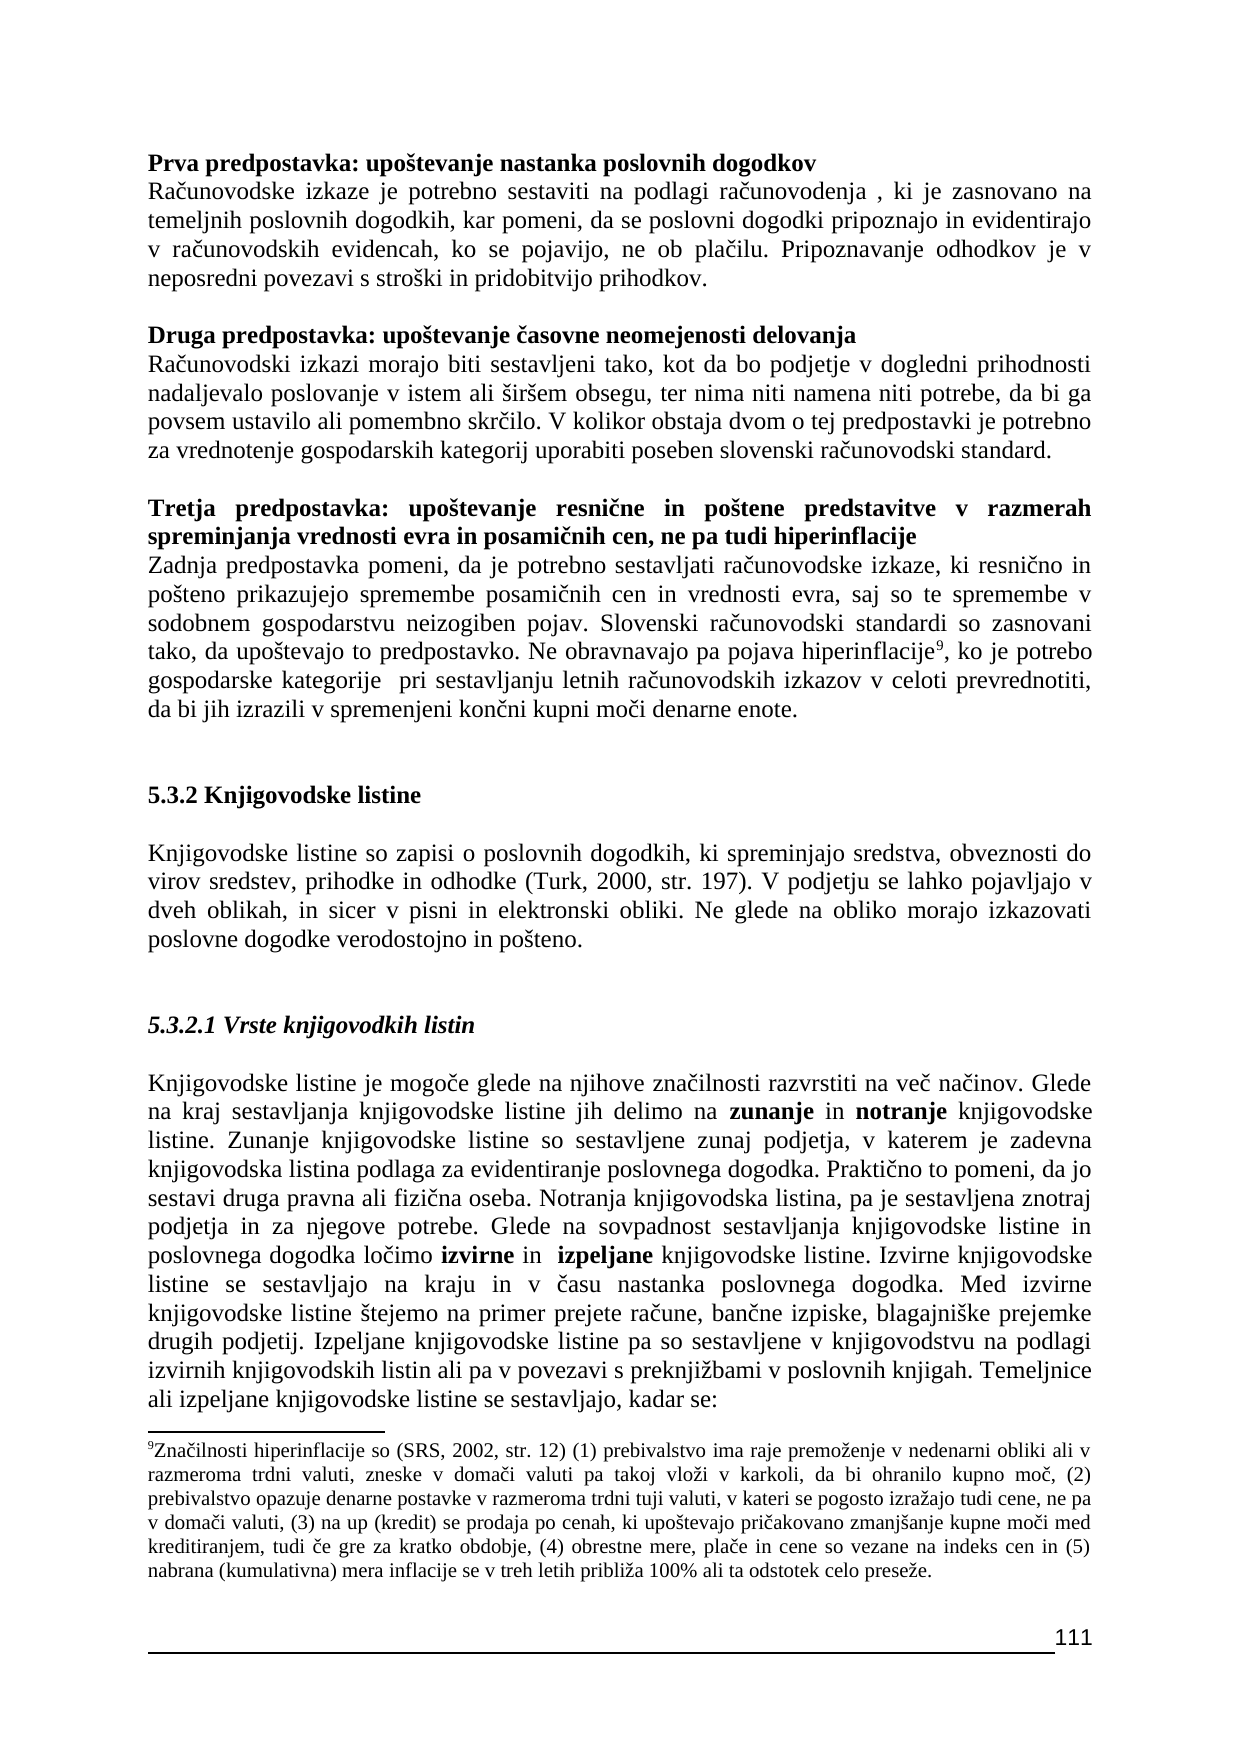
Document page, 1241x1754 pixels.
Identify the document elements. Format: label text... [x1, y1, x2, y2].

text Knjigovodske listine je mogoče glede na njihove značilnosti razvrstiti na več načinov. Glede na kraj sestavljanja knjigovodske listine jih delimo na zunanje in notranje knjigovodske listine. Zunanje knjigovodske listine so sestavljene zunaj podjetja, v katerem je zadevna knjigovodska listina podlaga za evidentiranje poslovnega dogodka. Praktično to pomeni, da jo sestavi druga pravna ali fizična oseba. Notranja knjigovodska listina, pa je sestavljena znotraj podjetja in za njegove potrebe. Glede na sovpadnost sestavljanja knjigovodske listine in poslovnega dogodka ločimo izvirne in izpeljane knjigovodske listine. Izvirne knjigovodske listine se sestavljajo na kraju in v času nastanka poslovnega dogodka. Med izvirne knjigovodske listine štejemo na primer prejete račune, bančne izpiske, blagajniške prejemke drugih podjetij. Izpeljane knjigovodske listine pa so sestavljene v knjigovodstvu na podlagi izvirnih knjigovodskih listin ali pa v povezavi s preknjižbami v poslovnih knjigah. Temeljnice ali izpeljane knjigovodske listine se sestavljajo, kadar se: [148, 1068, 1093, 1413]
subtitle 5.3.2.1 Vrste knjigovodkih listin [148, 1010, 1093, 1039]
text Računovodske izkaze je potrebno sestaviti na podlagi računovodenja , ki je zasnovano na temeljnih poslovnih dogodkih, kar pomeni, da se poslovni dogodki pripoznajo in evidentirajo v računovodskih evidencah, ko se pojavijo, ne ob plačilu. Pripoznavanje odhodkov je v neposredni povezavi s stroški in pridobitvijo prihodkov. [148, 176, 1093, 291]
text Računovodski izkazi morajo biti sestavljeni tako, kot da bo podjetje v dogledni prihodnosti nadaljevalo poslovanje v istem ali širšem obsegu, ter nima niti namena niti potrebe, da bi ga povsem ustavilo ali pomembno skrčilo. V kolikor obstaja dvom o tej predpostavki je potrebno za vrednotenje gospodarskih kategorij uporabiti poseben slovenski računovodski standard. [148, 349, 1093, 464]
text Zadnja predpostavka pomeni, da je potrebno sestavljati računovodske izkaze, ki resnično in pošteno prikazujejo spremembe posamičnih cen in vrednosti evra, saj so te spremembe v sodobnem gospodarstvu neizogiben pojav. Slovenski računovodski standardi so zasnovani tako, da upoštevajo to predpostavko. Ne obravnavajo pa pojava hiperinflacije, ko je potrebo gospodarske kategorije pri sestavljanju letnih računovodskih izkazov v celoti prevrednotiti, da bi jih izrazili v spremenjeni končni kupni moči denarne enote. [148, 550, 1093, 723]
text Značilnosti hiperinflacije so (SRS, 2002, str. 12) (1) prebivalstvo ima raje premoženje v nedenarni obliki ali v razmeroma trdni valuti, zneske v domači valuti pa takoj vloži v karkoli, da bi ohranilo kupno moč, (2) prebivalstvo opazuje denarne postavke v razmeroma trdni tuji valuti, v kateri se pogosto izražajo tudi cene, ne pa v domači valuti, (3) na up (kredit) se prodaja po cenah, ki upoštevajo pričakovano zmanjšanje kupne moči med kreditiranjem, tudi če gre za kratko obdobje, (4) obrestne mere, plače in cene so vezane na indeks cen in (5) nabrana (kumulativna) mera inflacije se v treh letih približa 100% ali ta odstotek celo preseže. [148, 1438, 1093, 1582]
text Tretja predpostavka: upoštevanje resnične in poštene predstavitve v razmerah spreminjanja vrednosti evra in posamičnih cen, ne pa tudi hiperinflacije [148, 493, 1093, 550]
subtitle 5.3.2 Knjigovodske listine [148, 780, 1093, 809]
text Knjigovodske listine so zapisi o poslovnih dogodkih, ki spreminjajo sredstva, obveznosti do virov sredstev, prihodke in odhodke (Turk, 2000, str. 197). V podjetju se lahko pojavljajo v dveh oblikah, in sicer v pisni in elektronski obliki. Ne glede na obliko morajo izkazovati poslovne dogodke verodostojno in pošteno. [148, 838, 1093, 953]
text Druga predpostavka: upoštevanje časovne neomejenosti delovanja [148, 320, 1093, 349]
text Prva predpostavka: upoštevanje nastanka poslovnih dogodkov [148, 148, 1093, 176]
